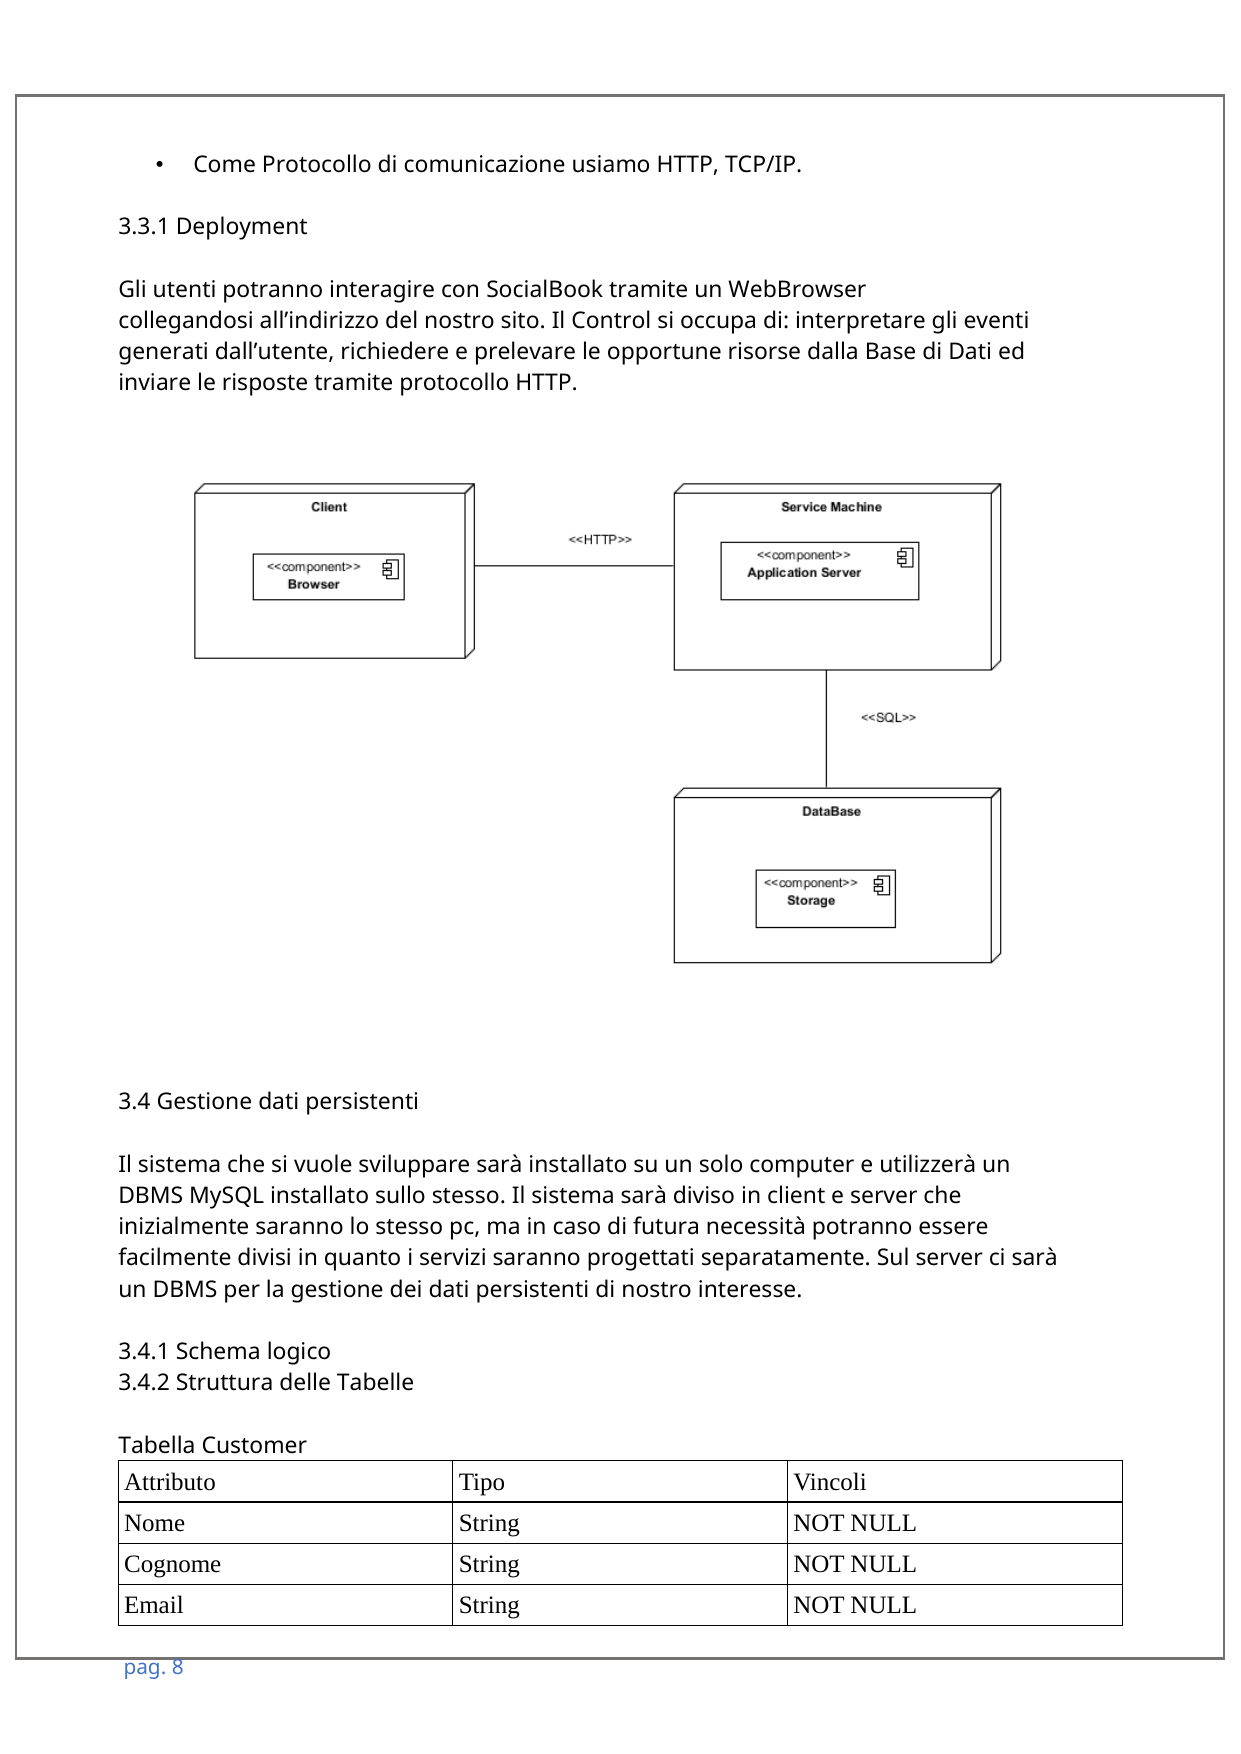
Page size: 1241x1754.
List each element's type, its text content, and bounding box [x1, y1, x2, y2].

picture [192, 482, 1006, 968]
text collegandosi all’indirizzo del nostro sito. Il Control si occupa di: interpretare gli eventi [118, 304, 1122, 335]
text Il sistema che si vuole sviluppare sarà installato su un solo computer e utilizzerà un [118, 1148, 1122, 1179]
table_cell String [453, 1503, 787, 1543]
text Tabella Customer [118, 1429, 1122, 1460]
table_cell String [453, 1544, 787, 1584]
text inviare le risposte tramite protocollo HTTP. [118, 366, 1122, 398]
table_header Tipo [453, 1461, 787, 1501]
text generati dall’utente, richiedere e prelevare le opportune risorse dalla Base di Dati ed [118, 335, 1122, 366]
text 3.4.2 Struttura delle Tabelle [118, 1366, 1122, 1398]
text Gli utenti potranno interagire con SocialBook tramite un WebBrowser [118, 273, 1122, 304]
text facilmente divisi in quanto i servizi saranno progettati separatamente. Sul server ci sarà [118, 1241, 1122, 1273]
table_cell Email [119, 1585, 452, 1625]
table_cell String [453, 1585, 787, 1625]
table_header Attributo [119, 1461, 452, 1501]
table_cell Cognome [119, 1544, 452, 1584]
text 3.4.1 Schema logico [118, 1335, 1122, 1366]
table_cell Nome [119, 1503, 452, 1543]
table_cell NOT NULL [788, 1503, 1122, 1543]
table_cell NOT NULL [788, 1544, 1122, 1584]
table_header Vincoli [788, 1461, 1122, 1501]
text inizialmente saranno lo stesso pc, ma in caso di futura necessità potranno essere [118, 1210, 1122, 1241]
table_cell NOT NULL [788, 1585, 1122, 1625]
text DBMS MySQL installato sullo stesso. Il sistema sarà diviso in client e server che [118, 1179, 1122, 1210]
text 3.4 Gestione dati persistenti [118, 1085, 1122, 1116]
text un DBMS per la gestione dei dati persistenti di nostro interesse. [118, 1273, 1122, 1304]
list Come Protocollo di comunicazione usiamo HTTP, TCP/IP. [156, 148, 1122, 179]
text 3.3.1 Deployment [118, 210, 1122, 241]
